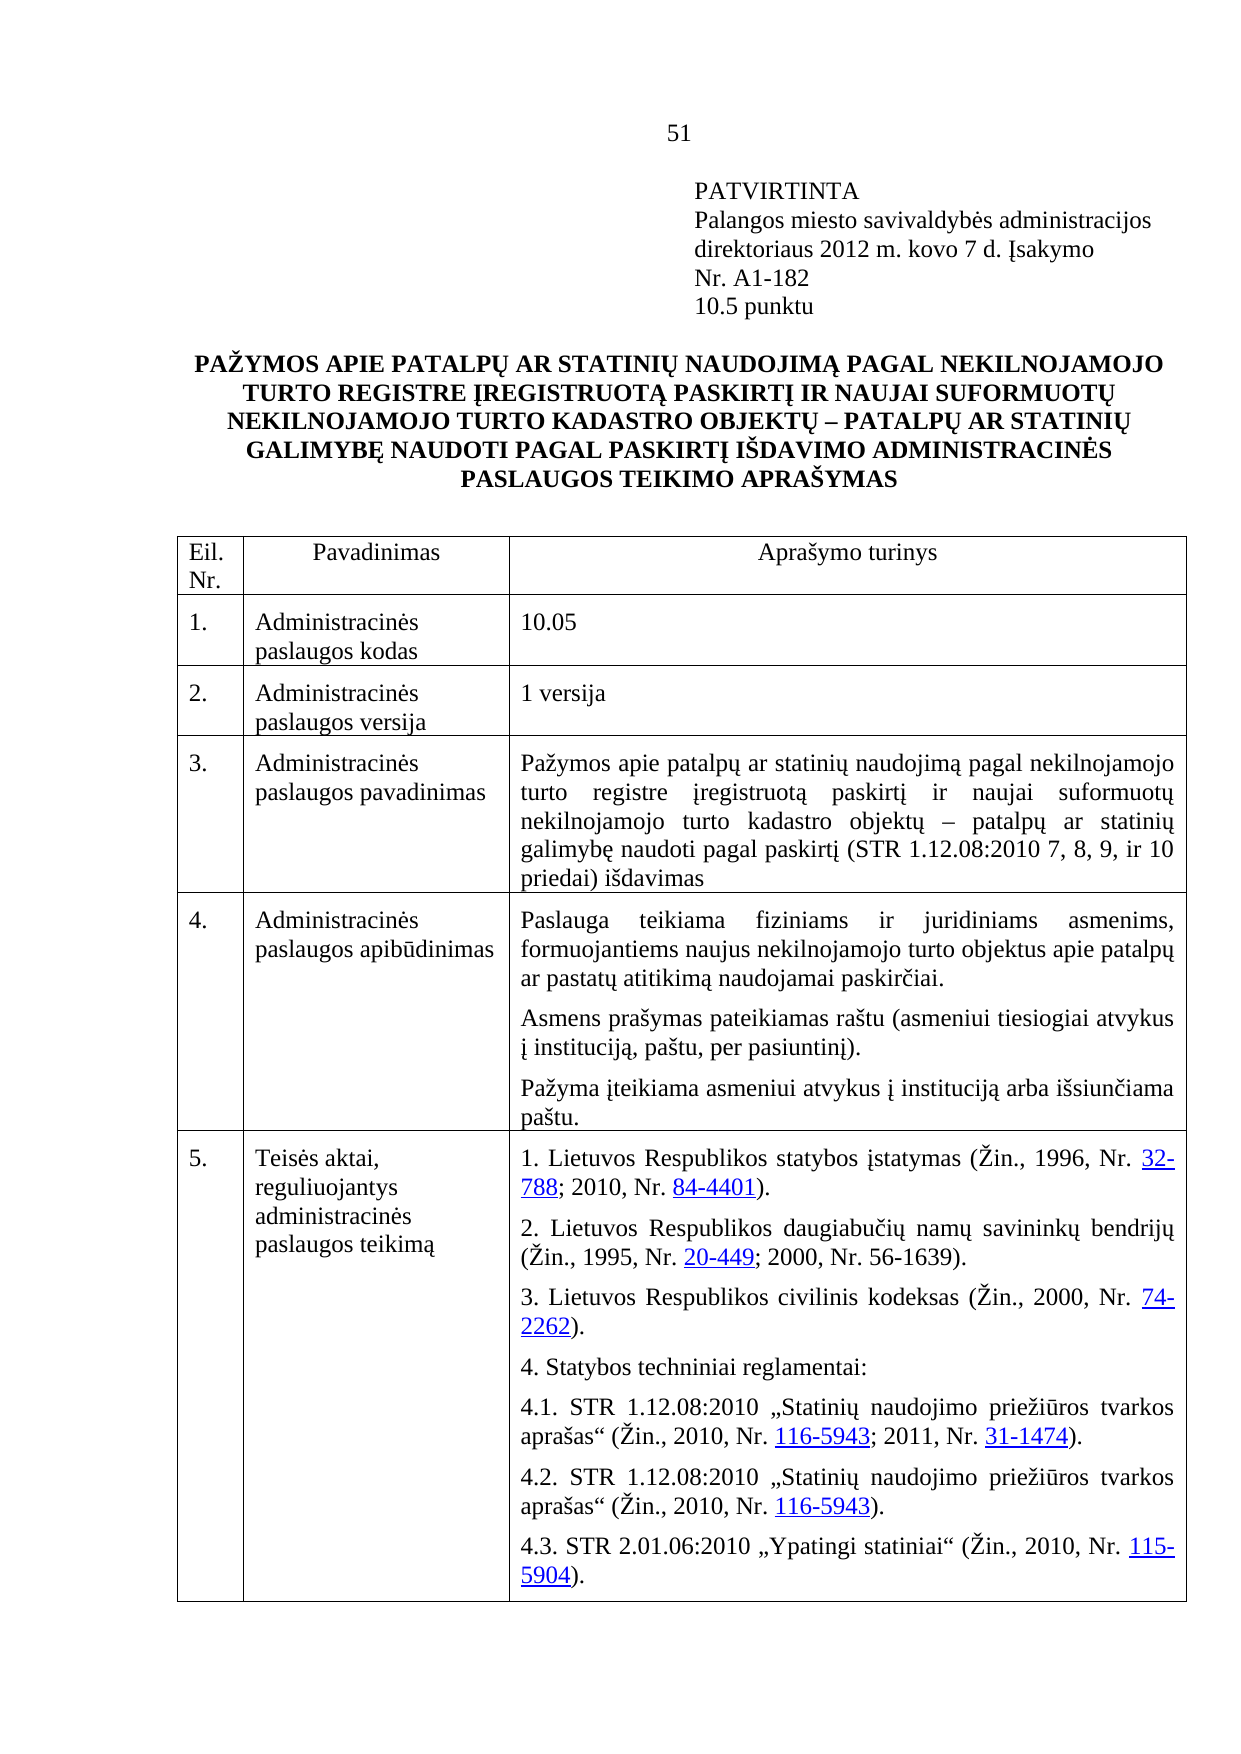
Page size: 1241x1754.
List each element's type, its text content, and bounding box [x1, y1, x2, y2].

table_cell Administracinės paslaugos pavadinimas [244, 736, 509, 892]
table_header Pavadinimas [244, 537, 509, 594]
table_cell 4. [178, 893, 243, 1130]
text Nr. A1-182 [177, 263, 1181, 291]
table_header Eil. Nr. [178, 537, 243, 594]
table_header Aprašymo turinys [510, 537, 1186, 594]
table_cell Administracinės paslaugos apibūdinimas [244, 893, 509, 1130]
text 10.5 punktu [177, 291, 1181, 320]
text Palangos miesto savivaldybės administracijos [177, 205, 1181, 234]
text direktoriaus 2012 m. kovo 7 d. Įsakymo [177, 234, 1181, 263]
text Pažymos apie patalpų ar statinių naudojimą pagal nekilnojamojo turto registre įregistruotą paskirtį ir naujai suformuotų nekilnojamojo turto kadastro objektų – patalpų ar statinių galimybę naudoti pagal paskirtį išdavimo ADMINISTRACINĖS PASLAUGOS TEIKIMO APRAŠYMAS [177, 349, 1181, 493]
table_cell 3. [178, 736, 243, 892]
table_cell Administracinės paslaugos kodas [244, 595, 509, 665]
table_cell 10.05 [510, 595, 1186, 665]
table_cell Pažymos apie patalpų ar statinių naudojimą pagal nekilnojamojo turto registre įregistruotą paskirtį ir naujai suformuotų nekilnojamojo turto kadastro objektų – patalpų ar statinių galimybę naudoti pagal paskirtį (STR 1.12.08:2010 7, 8, 9, ir 10 priedai) išdavimas [510, 736, 1186, 892]
table_cell 2. [178, 666, 243, 735]
table_cell 5. [178, 1131, 243, 1601]
table_cell 1. [178, 595, 243, 665]
table_cell Paslauga teikiama fiziniams ir juridiniams asmenims, formuojantiems naujus nekilnojamojo turto objektus apie patalpų ar pastatų atitikimą naudojamai paskirčiai. Asmens prašymas pateikiamas raštu (asmeniui tiesiogiai atvykus į instituciją, paštu, per pasiuntinį). Pažyma įteikiama asmeniui atvykus į instituciją arba išsiunčiama paštu. [510, 893, 1186, 1130]
table_cell 1. Lietuvos Respublikos statybos įstatymas (Žin., 1996, Nr. 32-788; 2010, Nr. 84-4401). 2. Lietuvos Respublikos daugiabučių namų savininkų bendrijų (Žin., 1995, Nr. 20-449; 2000, Nr. 56-1639). 3. Lietuvos Respublikos civilinis kodeksas (Žin., 2000, Nr. 74-2262). 4. Statybos techniniai reglamentai: 4.1. STR 1.12.08:2010 „Statinių naudojimo priežiūros tvarkos aprašas“ (Žin., 2010, Nr. 116-5943; 2011, Nr. 31-1474). 4.2. STR 1.12.08:2010 „Statinių naudojimo priežiūros tvarkos aprašas“ (Žin., 2010, Nr. 116-5943). 4.3. STR 2.01.06:2010 „Ypatingi statiniai“ (Žin., 2010, Nr. 115-5904). [510, 1131, 1186, 1601]
text PATVIRTINTA [177, 176, 1181, 205]
table_cell Administracinės paslaugos versija [244, 666, 509, 735]
table_cell 1 versija [510, 666, 1186, 735]
table_cell Teisės aktai, reguliuojantys administracinės paslaugos teikimą [244, 1131, 509, 1601]
